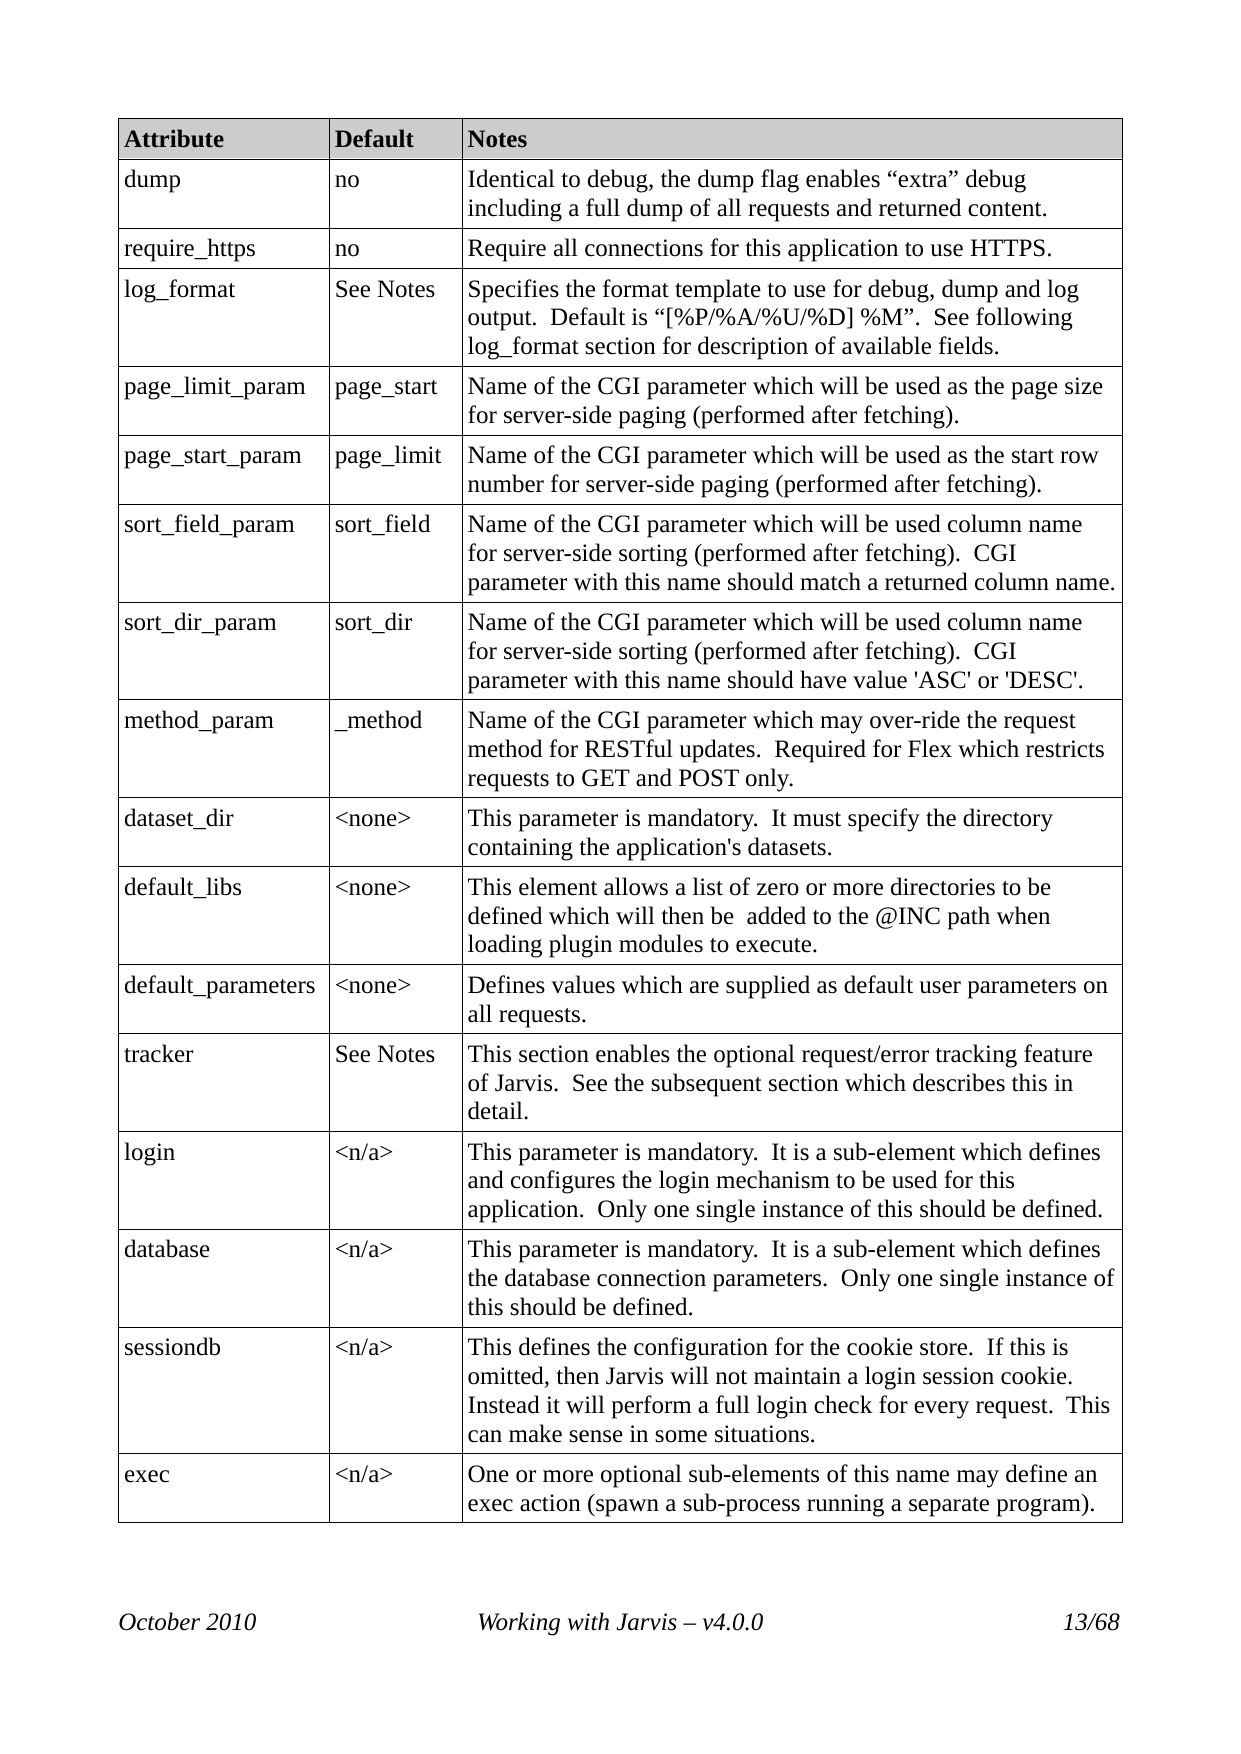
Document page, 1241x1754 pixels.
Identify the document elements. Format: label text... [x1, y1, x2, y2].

table_cell <n/a> [330, 1454, 462, 1522]
table_cell Require all connections for this application to use HTTPS. [463, 229, 1122, 268]
table_header Notes [463, 119, 1122, 158]
table_cell default_libs [119, 867, 329, 964]
table_cell <none> [330, 965, 462, 1033]
table_cell sessiondb [119, 1328, 329, 1453]
table_cell database [119, 1230, 329, 1327]
table_cell no [330, 160, 462, 227]
table_cell <n/a> [330, 1132, 462, 1229]
table_cell sort_dir_param [119, 603, 329, 699]
table_cell exec [119, 1454, 329, 1522]
table_cell See Notes [330, 269, 462, 366]
table_cell _method [330, 700, 462, 797]
table_cell This element allows a list of zero or more directories to be defined which will then be added to the @INC path when loading plugin modules to execute. [463, 867, 1122, 964]
table_cell Name of the CGI parameter which will be used as the start row number for server-side paging (performed after fetching). [463, 436, 1122, 504]
table_cell page_limit [330, 436, 462, 504]
table_cell login [119, 1132, 329, 1229]
table_header Attribute [119, 119, 329, 158]
table_cell page_start [330, 367, 462, 435]
table_cell Name of the CGI parameter which will be used as the page size for server-side paging (performed after fetching). [463, 367, 1122, 435]
table_cell log_format [119, 269, 329, 366]
table_cell Defines values which are supplied as default user parameters on all requests. [463, 965, 1122, 1033]
table_cell Name of the CGI parameter which may over-ride the request method for RESTful updates. Required for Flex which restricts requests to GET and POST only. [463, 700, 1122, 797]
table_cell dump [119, 160, 329, 227]
table_cell <none> [330, 798, 462, 866]
table_cell This defines the configuration for the cookie store. If this is omitted, then Jarvis will not maintain a login session cookie. Instead it will perform a full login check for every request. This can make sense in some situations. [463, 1328, 1122, 1453]
table_cell dataset_dir [119, 798, 329, 866]
table_cell require_https [119, 229, 329, 268]
table_cell This parameter is mandatory. It is a sub-element which defines and configures the login mechanism to be used for this application. Only one single instance of this should be defined. [463, 1132, 1122, 1229]
table_cell <n/a> [330, 1328, 462, 1453]
table_cell This parameter is mandatory. It must specify the directory containing the application's datasets. [463, 798, 1122, 866]
table_cell sort_dir [330, 603, 462, 699]
table_cell <n/a> [330, 1230, 462, 1327]
table_cell Name of the CGI parameter which will be used column name for server-side sorting (performed after fetching). CGI parameter with this name should match a returned column name. [463, 505, 1122, 602]
table_cell no [330, 229, 462, 268]
table_cell Name of the CGI parameter which will be used column name for server-side sorting (performed after fetching). CGI parameter with this name should have value 'ASC' or 'DESC'. [463, 603, 1122, 699]
table_cell See Notes [330, 1034, 462, 1131]
table_cell This parameter is mandatory. It is a sub-element which defines the database connection parameters. Only one single instance of this should be defined. [463, 1230, 1122, 1327]
table_cell Identical to debug, the dump flag enables “extra” debug including a full dump of all requests and returned content. [463, 160, 1122, 227]
table_cell <none> [330, 867, 462, 964]
table_cell Specifies the format template to use for debug, dump and log output. Default is “[%P/%A/%U/%D] %M”. See following log_format section for description of available fields. [463, 269, 1122, 366]
table_header Default [330, 119, 462, 158]
table_cell default_parameters [119, 965, 329, 1033]
table_cell tracker [119, 1034, 329, 1131]
table_cell This section enables the optional request/error tracking feature of Jarvis. See the subsequent section which describes this in detail. [463, 1034, 1122, 1131]
table_cell page_limit_param [119, 367, 329, 435]
table_cell page_start_param [119, 436, 329, 504]
table_cell method_param [119, 700, 329, 797]
table_cell sort_field_param [119, 505, 329, 602]
table_cell One or more optional sub-elements of this name may define an exec action (spawn a sub-process running a separate program). [463, 1454, 1122, 1522]
table_cell sort_field [330, 505, 462, 602]
